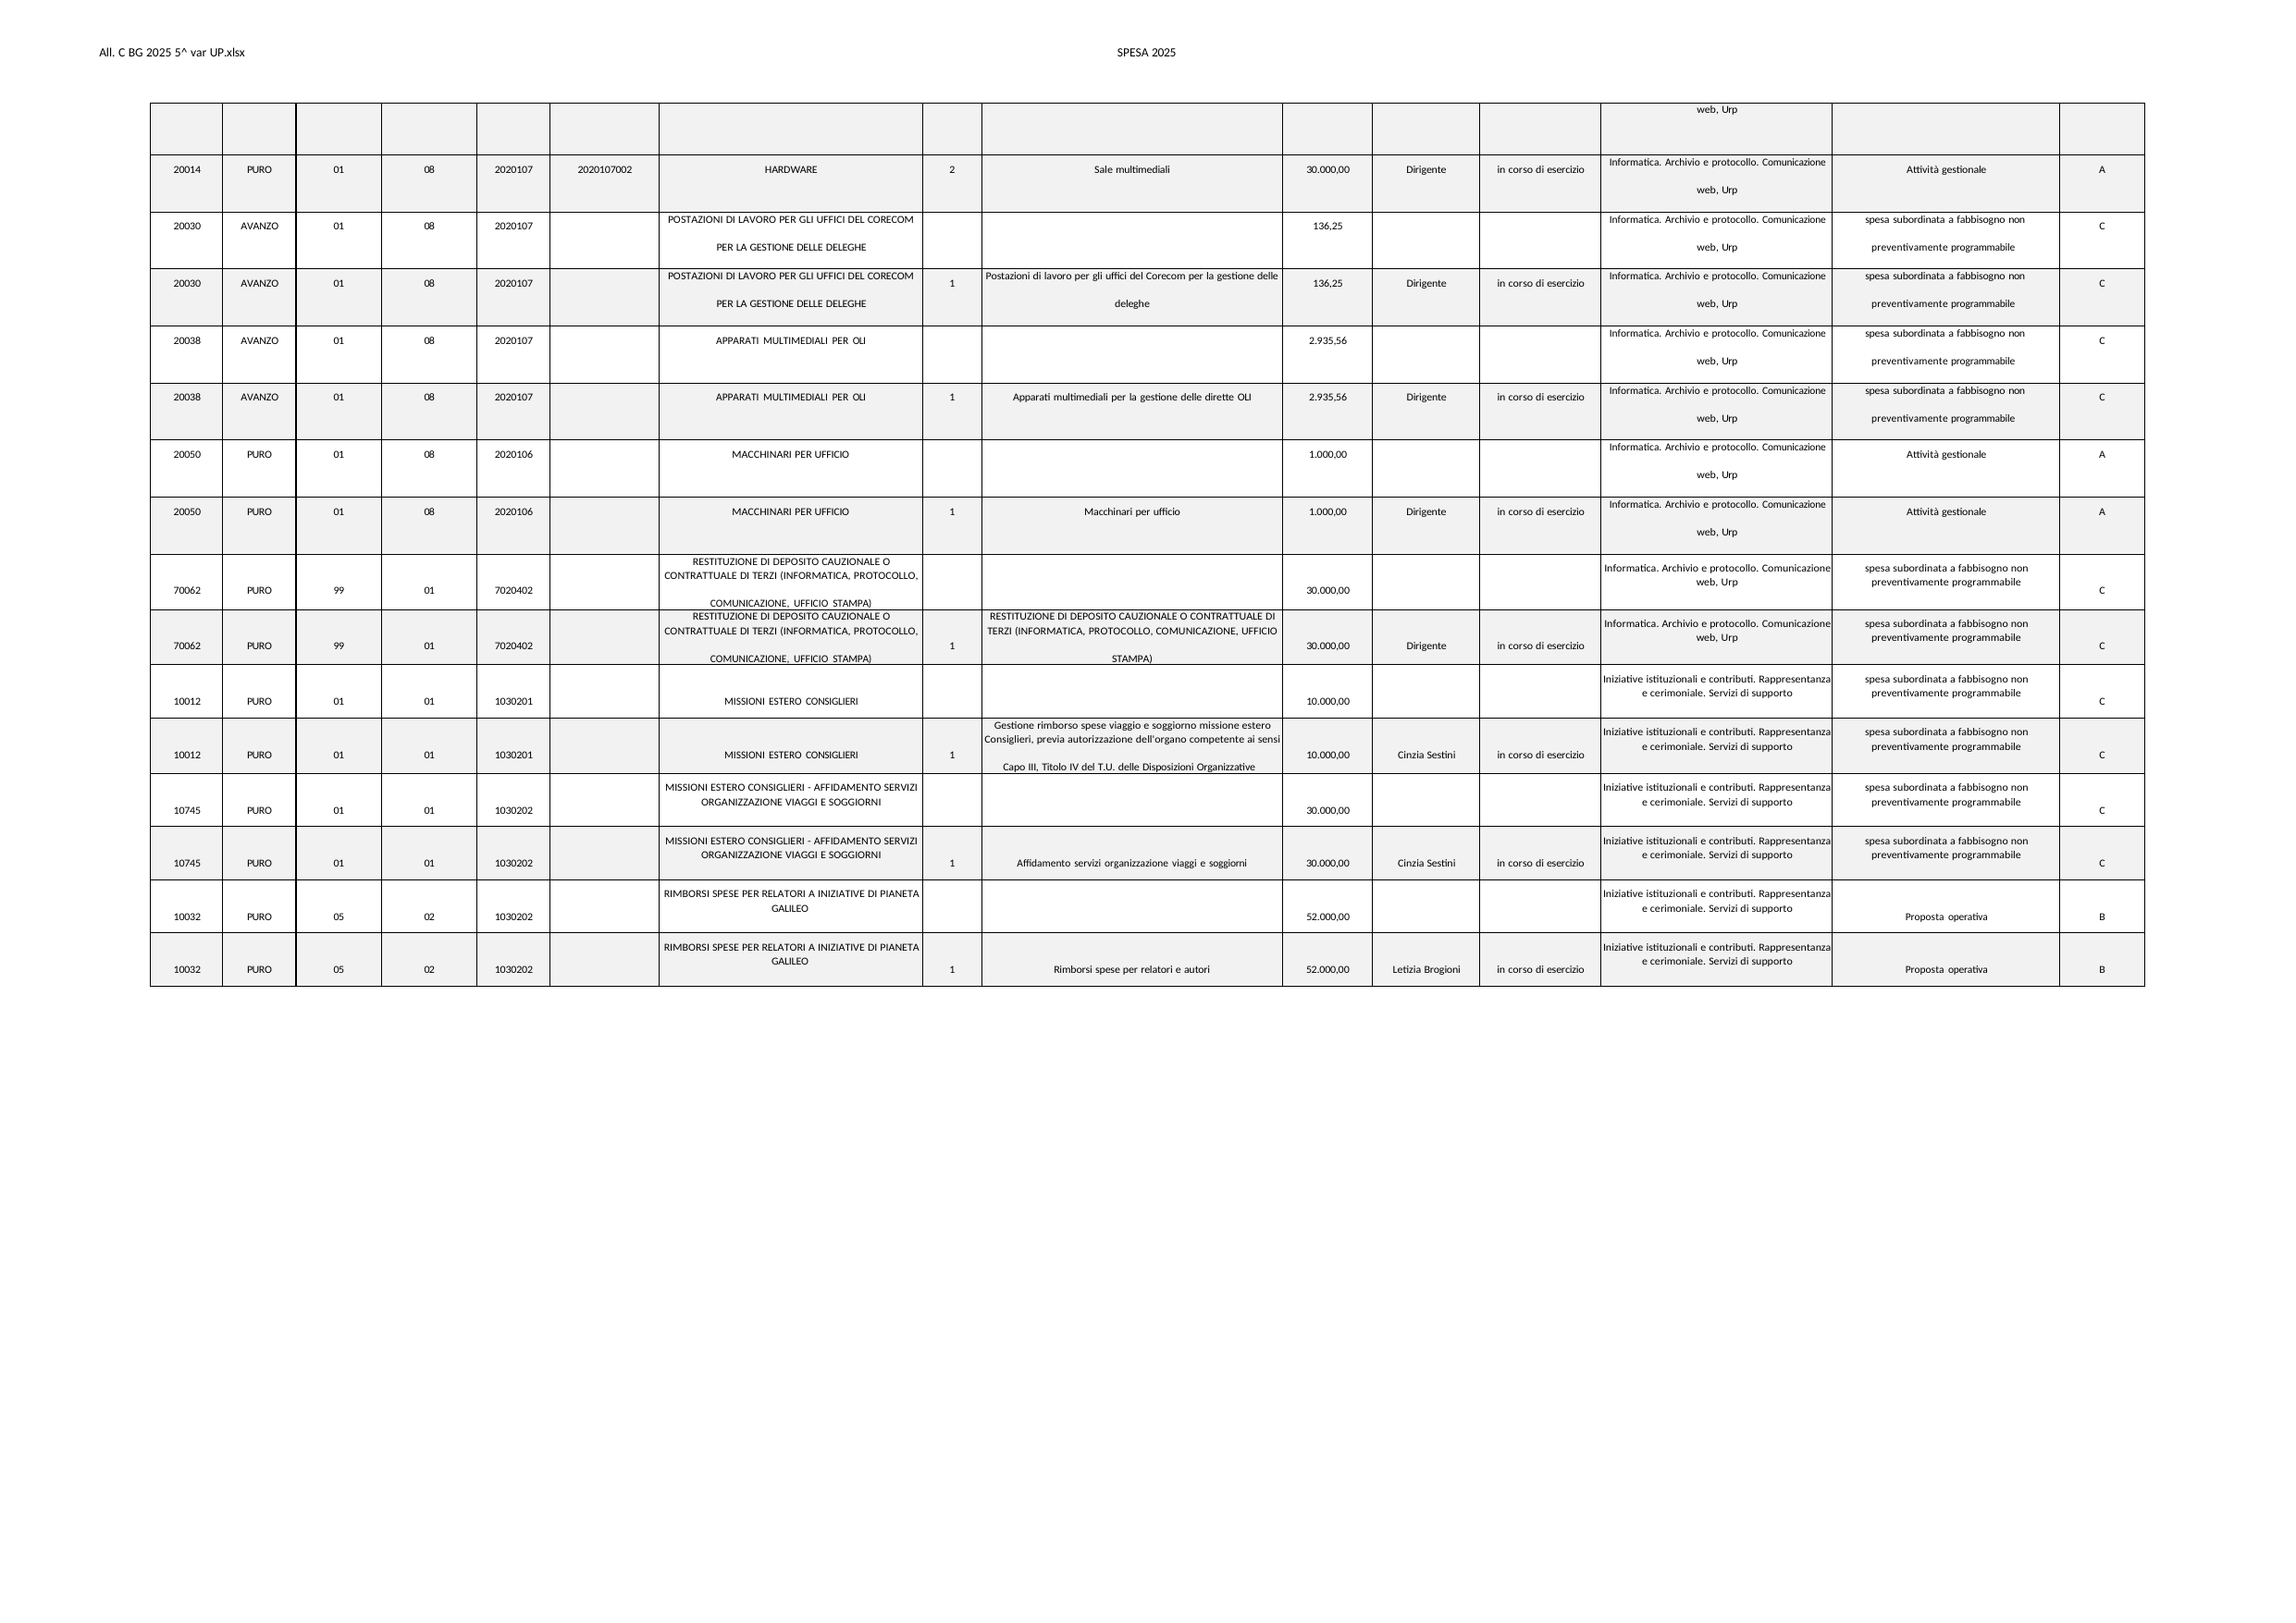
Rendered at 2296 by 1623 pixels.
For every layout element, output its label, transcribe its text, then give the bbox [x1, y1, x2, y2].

table_cell in corso di esercizio [1480, 155, 1600, 211]
table_cell RIMBORSI SPESE PER RELATORI A INIZIATIVE DI PIANETA GALILEO [660, 880, 922, 932]
table_cell 2020106 [477, 440, 549, 497]
table_cell 1030202 [477, 827, 549, 879]
table_cell 01 [382, 827, 476, 879]
table_cell 20030 [151, 269, 222, 326]
table_cell 99 [297, 555, 381, 609]
table_cell C [2060, 774, 2144, 826]
table_cell 10012 [151, 719, 222, 773]
table_cell APPARATI MULTIMEDIALI PER OLI [660, 326, 922, 382]
table_cell [2060, 104, 2144, 154]
table_cell B [2060, 933, 2144, 986]
table_cell in corso di esercizio [1480, 269, 1600, 326]
table_cell C [2060, 827, 2144, 879]
table_cell [550, 384, 659, 439]
table_cell Cinzia Sestini [1373, 827, 1479, 879]
table_cell 01 [297, 774, 381, 826]
table_cell [550, 827, 659, 879]
table_cell [923, 440, 981, 497]
table_cell [550, 933, 659, 986]
table_cell spesa subordinata a fabbisogno non preventivamente programmabile [1833, 610, 2059, 664]
table_cell 01 [297, 155, 381, 211]
table_cell in corso di esercizio [1480, 498, 1600, 553]
table_cell C [2060, 610, 2144, 664]
table_cell 20014 [151, 155, 222, 211]
table_cell RESTITUZIONE DI DEPOSITO CAUZIONALE O CONTRATTUALE DI TERZI (INFORMATICA, PROTOCOLLO, COMUNICAZIONE, UFFICIO STAMPA) [660, 555, 922, 609]
table_cell 1 [923, 610, 981, 664]
table_cell Informatica. Archivio e protocollo. Comunicazione web, Urp [1601, 610, 1832, 664]
table_cell APPARATI MULTIMEDIALI PER OLI [660, 384, 922, 439]
table_cell Iniziative istituzionali e contributi. Rappresentanza e cerimoniale. Servizi di supporto [1601, 665, 1832, 718]
table_cell 08 [382, 326, 476, 382]
table_cell 52.000,00 [1283, 933, 1372, 986]
table_cell 1030202 [477, 774, 549, 826]
table_cell [982, 440, 1282, 497]
table_cell 1 [923, 827, 981, 879]
table_cell [550, 440, 659, 497]
table_cell in corso di esercizio [1480, 384, 1600, 439]
table_cell in corso di esercizio [1480, 719, 1600, 773]
table_cell [550, 610, 659, 664]
table_cell 08 [382, 269, 476, 326]
table_cell Iniziative istituzionali e contributi. Rappresentanza e cerimoniale. Servizi di supporto [1601, 827, 1832, 879]
table_cell [923, 665, 981, 718]
table_cell 1030201 [477, 665, 549, 718]
table_cell Informatica. Archivio e protocollo. Comunicazione web, Urp [1601, 213, 1832, 268]
table_cell Affidamento servizi organizzazione viaggi e soggiorni [982, 827, 1282, 879]
table_cell PURO [223, 827, 295, 879]
table_cell Informatica. Archivio e protocollo. Comunicazione web, Urp [1601, 155, 1832, 211]
table_cell 01 [382, 774, 476, 826]
table_cell C [2060, 384, 2144, 439]
table_cell [1373, 665, 1479, 718]
table_cell AVANZO [223, 213, 295, 268]
table_cell [982, 665, 1282, 718]
table_cell [923, 213, 981, 268]
table_cell 10012 [151, 665, 222, 718]
table_cell Informatica. Archivio e protocollo. Comunicazione web, Urp [1601, 384, 1832, 439]
table_cell C [2060, 555, 2144, 609]
table_cell Gestione rimborso spese viaggio e soggiorno missione estero Consiglieri, previa autorizzazione dell'organo competente ai sensi Capo III, Titolo IV del T.U. delle Disposizioni Organizzative [982, 719, 1282, 773]
table_cell A [2060, 440, 2144, 497]
table_cell in corso di esercizio [1480, 827, 1600, 879]
table_cell [982, 555, 1282, 609]
table_cell C [2060, 665, 2144, 718]
table_cell 01 [382, 610, 476, 664]
table_cell Rimborsi spese per relatori e autori [982, 933, 1282, 986]
table_cell [550, 213, 659, 268]
table_cell spesa subordinata a fabbisogno non preventivamente programmabile [1833, 774, 2059, 826]
table_cell Iniziative istituzionali e contributi. Rappresentanza e cerimoniale. Servizi di supporto [1601, 880, 1832, 932]
table_cell 7020402 [477, 610, 549, 664]
table_cell Letizia Brogioni [1373, 933, 1479, 986]
table_cell [1373, 213, 1479, 268]
table_cell [223, 104, 295, 154]
table_cell [1480, 555, 1600, 609]
table_cell 20038 [151, 384, 222, 439]
table_cell Attività gestionale [1833, 498, 2059, 553]
table_cell 01 [297, 326, 381, 382]
table_cell 20050 [151, 498, 222, 553]
table_cell 01 [297, 827, 381, 879]
table_cell [297, 104, 381, 154]
table_cell 08 [382, 440, 476, 497]
table_cell [1373, 774, 1479, 826]
table_cell 02 [382, 880, 476, 932]
table_cell PURO [223, 555, 295, 609]
table_cell Postazioni di lavoro per gli uffici del Corecom per la gestione delle deleghe [982, 269, 1282, 326]
table_cell Informatica. Archivio e protocollo. Comunicazione web, Urp [1601, 269, 1832, 326]
table_cell 30.000,00 [1283, 774, 1372, 826]
table_cell [1373, 326, 1479, 382]
table_cell [477, 104, 549, 154]
table_cell 2.935,56 [1283, 326, 1372, 382]
table_cell spesa subordinata a fabbisogno non preventivamente programmabile [1833, 213, 2059, 268]
table_cell 01 [297, 440, 381, 497]
table_cell AVANZO [223, 326, 295, 382]
table_cell [550, 269, 659, 326]
table_cell Dirigente [1373, 155, 1479, 211]
table_cell Informatica. Archivio e protocollo. Comunicazione web, Urp [1601, 326, 1832, 382]
table_cell 2020107002 [550, 155, 659, 211]
table_cell 2020107 [477, 384, 549, 439]
table_cell Dirigente [1373, 384, 1479, 439]
table_cell MISSIONI ESTERO CONSIGLIERI - AFFIDAMENTO SERVIZI ORGANIZZAZIONE VIAGGI E SOGGIORNI [660, 827, 922, 879]
table_cell 30.000,00 [1283, 827, 1372, 879]
table_cell [1480, 440, 1600, 497]
table_cell 01 [382, 719, 476, 773]
table_cell 2.935,56 [1283, 384, 1372, 439]
table_cell [660, 104, 922, 154]
table_cell [1373, 880, 1479, 932]
table_cell Informatica. Archivio e protocollo. Comunicazione web, Urp [1601, 440, 1832, 497]
table_cell C [2060, 719, 2144, 773]
table_cell RIMBORSI SPESE PER RELATORI A INIZIATIVE DI PIANETA GALILEO [660, 933, 922, 986]
table_cell [1480, 665, 1600, 718]
table_cell RESTITUZIONE DI DEPOSITO CAUZIONALE O CONTRATTUALE DI TERZI (INFORMATICA, PROTOCOLLO, COMUNICAZIONE, UFFICIO STAMPA) [660, 610, 922, 664]
table_cell [923, 104, 981, 154]
table_cell [1480, 326, 1600, 382]
table_cell [1373, 555, 1479, 609]
table_cell 1030201 [477, 719, 549, 773]
table_cell AVANZO [223, 384, 295, 439]
table_cell 70062 [151, 555, 222, 609]
table_cell [550, 665, 659, 718]
table_cell [982, 774, 1282, 826]
table_cell Iniziative istituzionali e contributi. Rappresentanza e cerimoniale. Servizi di supporto [1601, 933, 1832, 986]
table_cell C [2060, 213, 2144, 268]
table_cell [550, 774, 659, 826]
table_cell [1833, 104, 2059, 154]
table_cell Apparati multimediali per la gestione delle dirette OLI [982, 384, 1282, 439]
table_cell PURO [223, 719, 295, 773]
table_cell 136,25 [1283, 269, 1372, 326]
table_cell Iniziative istituzionali e contributi. Rappresentanza e cerimoniale. Servizi di supporto [1601, 774, 1832, 826]
table_cell 01 [382, 665, 476, 718]
table_cell spesa subordinata a fabbisogno non preventivamente programmabile [1833, 384, 2059, 439]
table_cell 1 [923, 269, 981, 326]
table_cell Dirigente [1373, 498, 1479, 553]
table_cell 10745 [151, 774, 222, 826]
table_cell MACCHINARI PER UFFICIO [660, 498, 922, 553]
table_cell 1030202 [477, 933, 549, 986]
table_cell 2020107 [477, 155, 549, 211]
table_cell 1 [923, 498, 981, 553]
table_cell Iniziative istituzionali e contributi. Rappresentanza e cerimoniale. Servizi di supporto [1601, 719, 1832, 773]
table_cell B [2060, 880, 2144, 932]
table_cell 2 [923, 155, 981, 211]
table_cell Proposta operativa [1833, 933, 2059, 986]
table_cell 01 [297, 665, 381, 718]
table_cell 2020107 [477, 213, 549, 268]
table_cell PURO [223, 774, 295, 826]
table_cell [382, 104, 476, 154]
table_cell PURO [223, 610, 295, 664]
table_cell [550, 326, 659, 382]
table_cell 2020106 [477, 498, 549, 553]
table_cell [923, 880, 981, 932]
table_cell 10032 [151, 880, 222, 932]
table_cell Informatica. Archivio e protocollo. Comunicazione web, Urp [1601, 555, 1832, 609]
table_cell PURO [223, 880, 295, 932]
table_cell 2020107 [477, 326, 549, 382]
table_cell 10032 [151, 933, 222, 986]
table_cell 01 [297, 498, 381, 553]
table_cell 70062 [151, 610, 222, 664]
table_cell [1373, 440, 1479, 497]
table_cell 1.000,00 [1283, 498, 1372, 553]
table_cell spesa subordinata a fabbisogno non preventivamente programmabile [1833, 326, 2059, 382]
table_cell 1 [923, 933, 981, 986]
table_cell 1 [923, 384, 981, 439]
table_cell 01 [297, 384, 381, 439]
table_cell [151, 104, 222, 154]
table_cell spesa subordinata a fabbisogno non preventivamente programmabile [1833, 827, 2059, 879]
table_cell in corso di esercizio [1480, 933, 1600, 986]
table_cell PURO [223, 440, 295, 497]
table_cell AVANZO [223, 269, 295, 326]
table_cell [1480, 104, 1600, 154]
table_cell 05 [297, 933, 381, 986]
table_cell [923, 774, 981, 826]
table_cell POSTAZIONI DI LAVORO PER GLI UFFICI DEL CORECOM PER LA GESTIONE DELLE DELEGHE [660, 269, 922, 326]
table_cell 08 [382, 384, 476, 439]
table_cell RESTITUZIONE DI DEPOSITO CAUZIONALE O CONTRATTUALE DI TERZI (INFORMATICA, PROTOCOLLO, COMUNICAZIONE, UFFICIO STAMPA) [982, 610, 1282, 664]
table_cell Sale multimediali [982, 155, 1282, 211]
table_cell [982, 880, 1282, 932]
table_cell 7020402 [477, 555, 549, 609]
table_cell Attività gestionale [1833, 440, 2059, 497]
table_cell 01 [297, 269, 381, 326]
table_cell PURO [223, 498, 295, 553]
table_cell 08 [382, 213, 476, 268]
table_cell web, Urp [1601, 104, 1832, 154]
table_cell [1480, 213, 1600, 268]
table_cell spesa subordinata a fabbisogno non preventivamente programmabile [1833, 665, 2059, 718]
table_cell 1 [923, 719, 981, 773]
table_cell [923, 326, 981, 382]
table_cell spesa subordinata a fabbisogno non preventivamente programmabile [1833, 269, 2059, 326]
table_cell 05 [297, 880, 381, 932]
table_cell 2020107 [477, 269, 549, 326]
table_cell MACCHINARI PER UFFICIO [660, 440, 922, 497]
table_cell spesa subordinata a fabbisogno non preventivamente programmabile [1833, 555, 2059, 609]
table_cell MISSIONI ESTERO CONSIGLIERI [660, 665, 922, 718]
table_cell 10.000,00 [1283, 719, 1372, 773]
table_cell 52.000,00 [1283, 880, 1372, 932]
table_cell POSTAZIONI DI LAVORO PER GLI UFFICI DEL CORECOM PER LA GESTIONE DELLE DELEGHE [660, 213, 922, 268]
table_cell Dirigente [1373, 269, 1479, 326]
table_cell [550, 104, 659, 154]
table_cell [550, 498, 659, 553]
table_cell 136,25 [1283, 213, 1372, 268]
table_cell 1.000,00 [1283, 440, 1372, 497]
table_cell 99 [297, 610, 381, 664]
table_cell PURO [223, 933, 295, 986]
table_cell [1480, 774, 1600, 826]
table_cell Attività gestionale [1833, 155, 2059, 211]
table_cell Dirigente [1373, 610, 1479, 664]
table_cell 20050 [151, 440, 222, 497]
table_cell [982, 326, 1282, 382]
table_cell 1030202 [477, 880, 549, 932]
table_cell [550, 880, 659, 932]
table_cell A [2060, 155, 2144, 211]
table_cell 30.000,00 [1283, 155, 1372, 211]
table_cell Proposta operativa [1833, 880, 2059, 932]
table_cell [982, 104, 1282, 154]
table_cell 01 [382, 555, 476, 609]
table_cell PURO [223, 155, 295, 211]
table_cell 10745 [151, 827, 222, 879]
table_cell 01 [297, 213, 381, 268]
table_cell 08 [382, 498, 476, 553]
table_cell 02 [382, 933, 476, 986]
table_cell 30.000,00 [1283, 610, 1372, 664]
table_cell [982, 213, 1282, 268]
table_cell [1480, 880, 1600, 932]
table_cell [550, 555, 659, 609]
table_cell Informatica. Archivio e protocollo. Comunicazione web, Urp [1601, 498, 1832, 553]
table_cell 01 [297, 719, 381, 773]
table_cell Cinzia Sestini [1373, 719, 1479, 773]
table_cell A [2060, 498, 2144, 553]
table_cell PURO [223, 665, 295, 718]
table_cell C [2060, 326, 2144, 382]
table_cell [550, 719, 659, 773]
table_cell [1283, 104, 1372, 154]
table_cell 10.000,00 [1283, 665, 1372, 718]
table_cell [923, 555, 981, 609]
table_cell C [2060, 269, 2144, 326]
table_cell [1373, 104, 1479, 154]
table_cell 20030 [151, 213, 222, 268]
table_cell spesa subordinata a fabbisogno non preventivamente programmabile [1833, 719, 2059, 773]
table_cell 30.000,00 [1283, 555, 1372, 609]
table_cell 08 [382, 155, 476, 211]
table_cell HARDWARE [660, 155, 922, 211]
table_cell 20038 [151, 326, 222, 382]
table_cell MISSIONI ESTERO CONSIGLIERI [660, 719, 922, 773]
table_cell Macchinari per ufficio [982, 498, 1282, 553]
table_cell MISSIONI ESTERO CONSIGLIERI - AFFIDAMENTO SERVIZI ORGANIZZAZIONE VIAGGI E SOGGIORNI [660, 774, 922, 826]
table_cell in corso di esercizio [1480, 610, 1600, 664]
